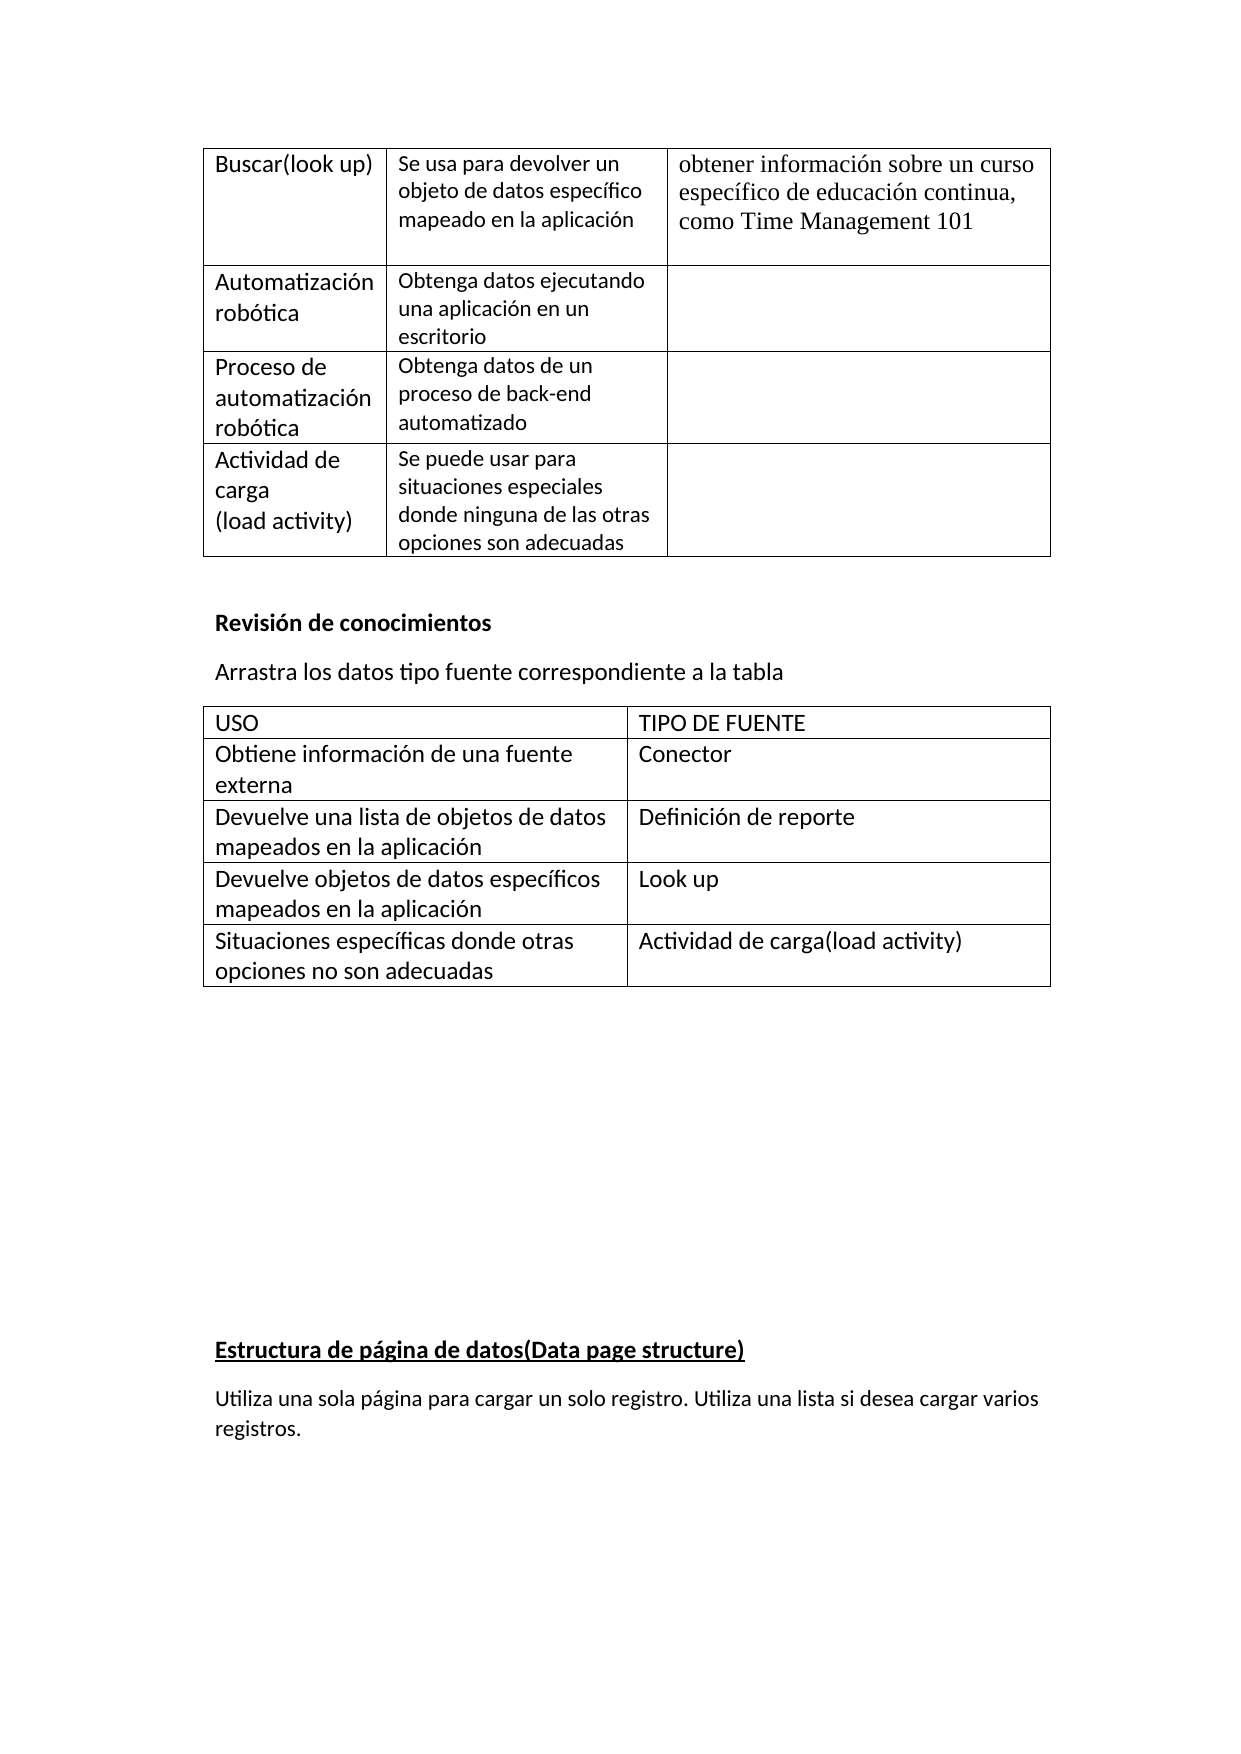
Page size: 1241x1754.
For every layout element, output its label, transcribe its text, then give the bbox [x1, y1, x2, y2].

table_cell Obtiene información de una fuente externa [204, 739, 627, 800]
text Utiliza una sola página para cargar un solo registro. Utiliza una lista si desea cargar varios registros. [215, 1384, 1063, 1442]
table_cell Look up [628, 863, 1050, 924]
table_cell Obtenga datos de un proceso de back-end automatizado [387, 352, 667, 443]
table_cell Automatización robótica [204, 266, 386, 351]
table_cell Actividad de carga(load activity) [628, 925, 1050, 986]
table_cell Se usa para devolver un objeto de datos específico mapeado en la aplicación [387, 149, 667, 265]
text Arrastra los datos tipo fuente correspondiente a la tabla [215, 656, 1063, 687]
table_cell [668, 352, 1050, 443]
table_cell Obtenga datos ejecutando una aplicación en un escritorio [387, 266, 667, 351]
table_cell Definición de reporte [628, 801, 1050, 862]
table_cell Proceso de automatización robótica [204, 352, 386, 443]
table_cell obtener información sobre un curso específico de educación continua, como Time Management 101 [668, 149, 1050, 265]
table_cell Devuelve una lista de objetos de datos mapeados en la aplicación [204, 801, 627, 862]
text Estructura de página de datos(Data page structure) [215, 1334, 1063, 1364]
table_header TIPO DE FUENTE [628, 707, 1050, 738]
table_cell Actividad de carga (load activity) [204, 444, 386, 556]
table_cell Buscar(look up) [204, 149, 386, 265]
table_header USO [204, 707, 627, 738]
table_cell Situaciones específicas donde otras opciones no son adecuadas [204, 925, 627, 986]
table_cell [668, 444, 1050, 556]
table_cell Se puede usar para situaciones especiales donde ninguna de las otras opciones son adecuadas [387, 444, 667, 556]
table_cell Conector [628, 739, 1050, 800]
table_cell Devuelve objetos de datos específicos mapeados en la aplicación [204, 863, 627, 924]
table_cell [668, 266, 1050, 351]
text Revisión de conocimientos [215, 607, 1063, 637]
